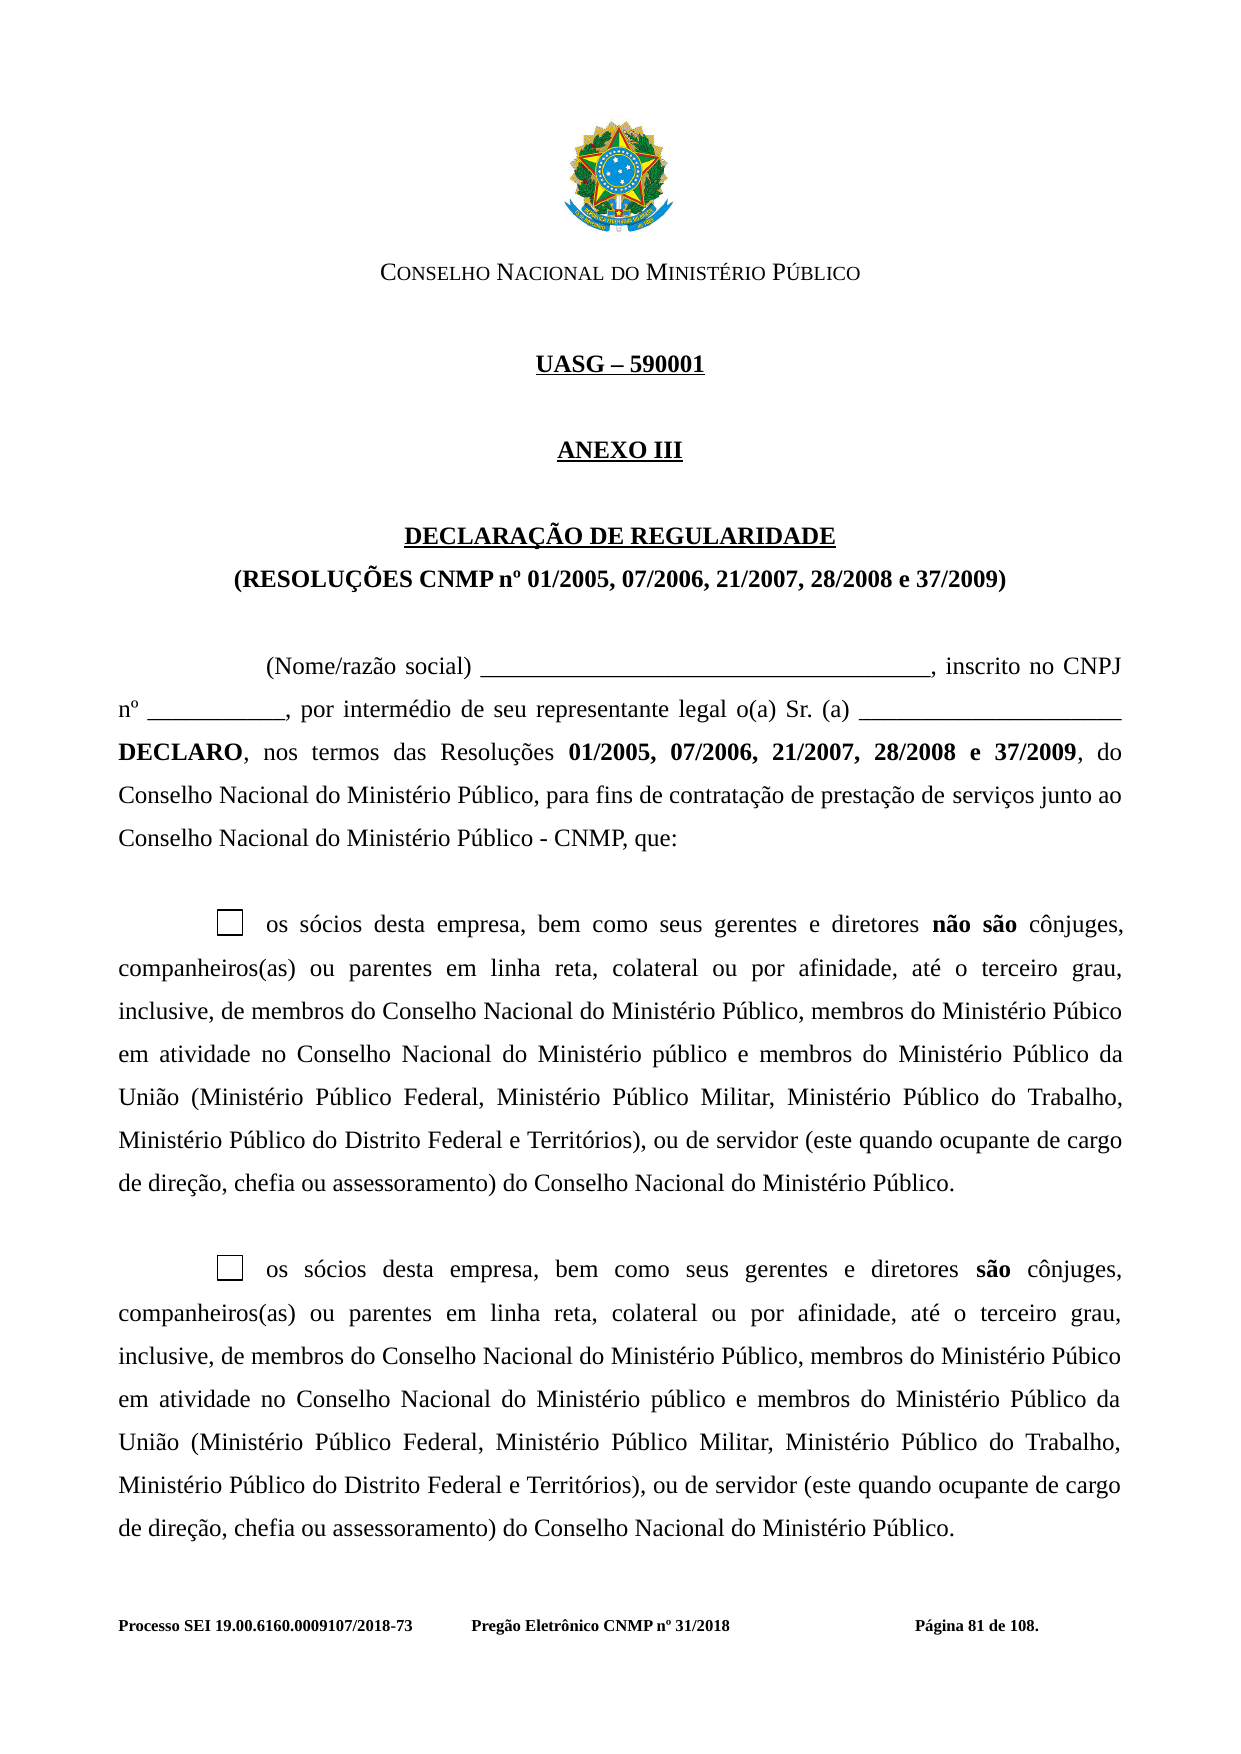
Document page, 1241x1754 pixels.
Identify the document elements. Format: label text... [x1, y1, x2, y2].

text (Nome/razão social) ____________________________________, inscrito no CNPJ nº ___________, por intermédio de seu representante legal o(a) Sr. (a) _____________________ DECLARO, nos termos das Resoluções 01/2005, 07/2006, 21/2007, 28/2008 e 37/2009, do Conselho Nacional do Ministério Público, para fins de contratação de prestação de serviços junto ao Conselho Nacional do Ministério Público - CNMP, que: [118, 651, 1122, 852]
text (RESOLUÇÕES CNMP nº 01/2005, 07/2006, 21/2007, 28/2008 e 37/2009) [118, 564, 1122, 593]
text DECLARAÇÃO DE REGULARIDADE [118, 521, 1122, 550]
text os sócios desta empresa, bem como seus gerentes e diretores são cônjuges, companheiros(as) ou parentes em linha reta, colateral ou por afinidade, até o terceiro grau, inclusive, de membros do Conselho Nacional do Ministério Público, membros do Ministério Púbico em atividade no Conselho Nacional do Ministério público e membros do Ministério Público da União (Ministério Público Federal, Ministério Público Militar, Ministério Público do Trabalho, Ministério Público do Distrito Federal e Territórios), ou de servidor (este quando ocupante de cargo de direção, chefia ou assessoramento) do Conselho Nacional do Ministério Público. [118, 1254, 1122, 1542]
text ANEXO III [119, 435, 1121, 464]
text UASG – 590001 [118, 349, 1122, 378]
text os sócios desta empresa, bem como seus gerentes e diretores não são cônjuges, companheiros(as) ou parentes em linha reta, colateral ou por afinidade, até o terceiro grau, inclusive, de membros do Conselho Nacional do Ministério Público, membros do Ministério Púbico em atividade no Conselho Nacional do Ministério público e membros do Ministério Público da União (Ministério Público Federal, Ministério Público Militar, Ministério Público do Trabalho, Ministério Público do Distrito Federal e Territórios), ou de servidor (este quando ocupante de cargo de direção, chefia ou assessoramento) do Conselho Nacional do Ministério Público. [118, 909, 1124, 1197]
